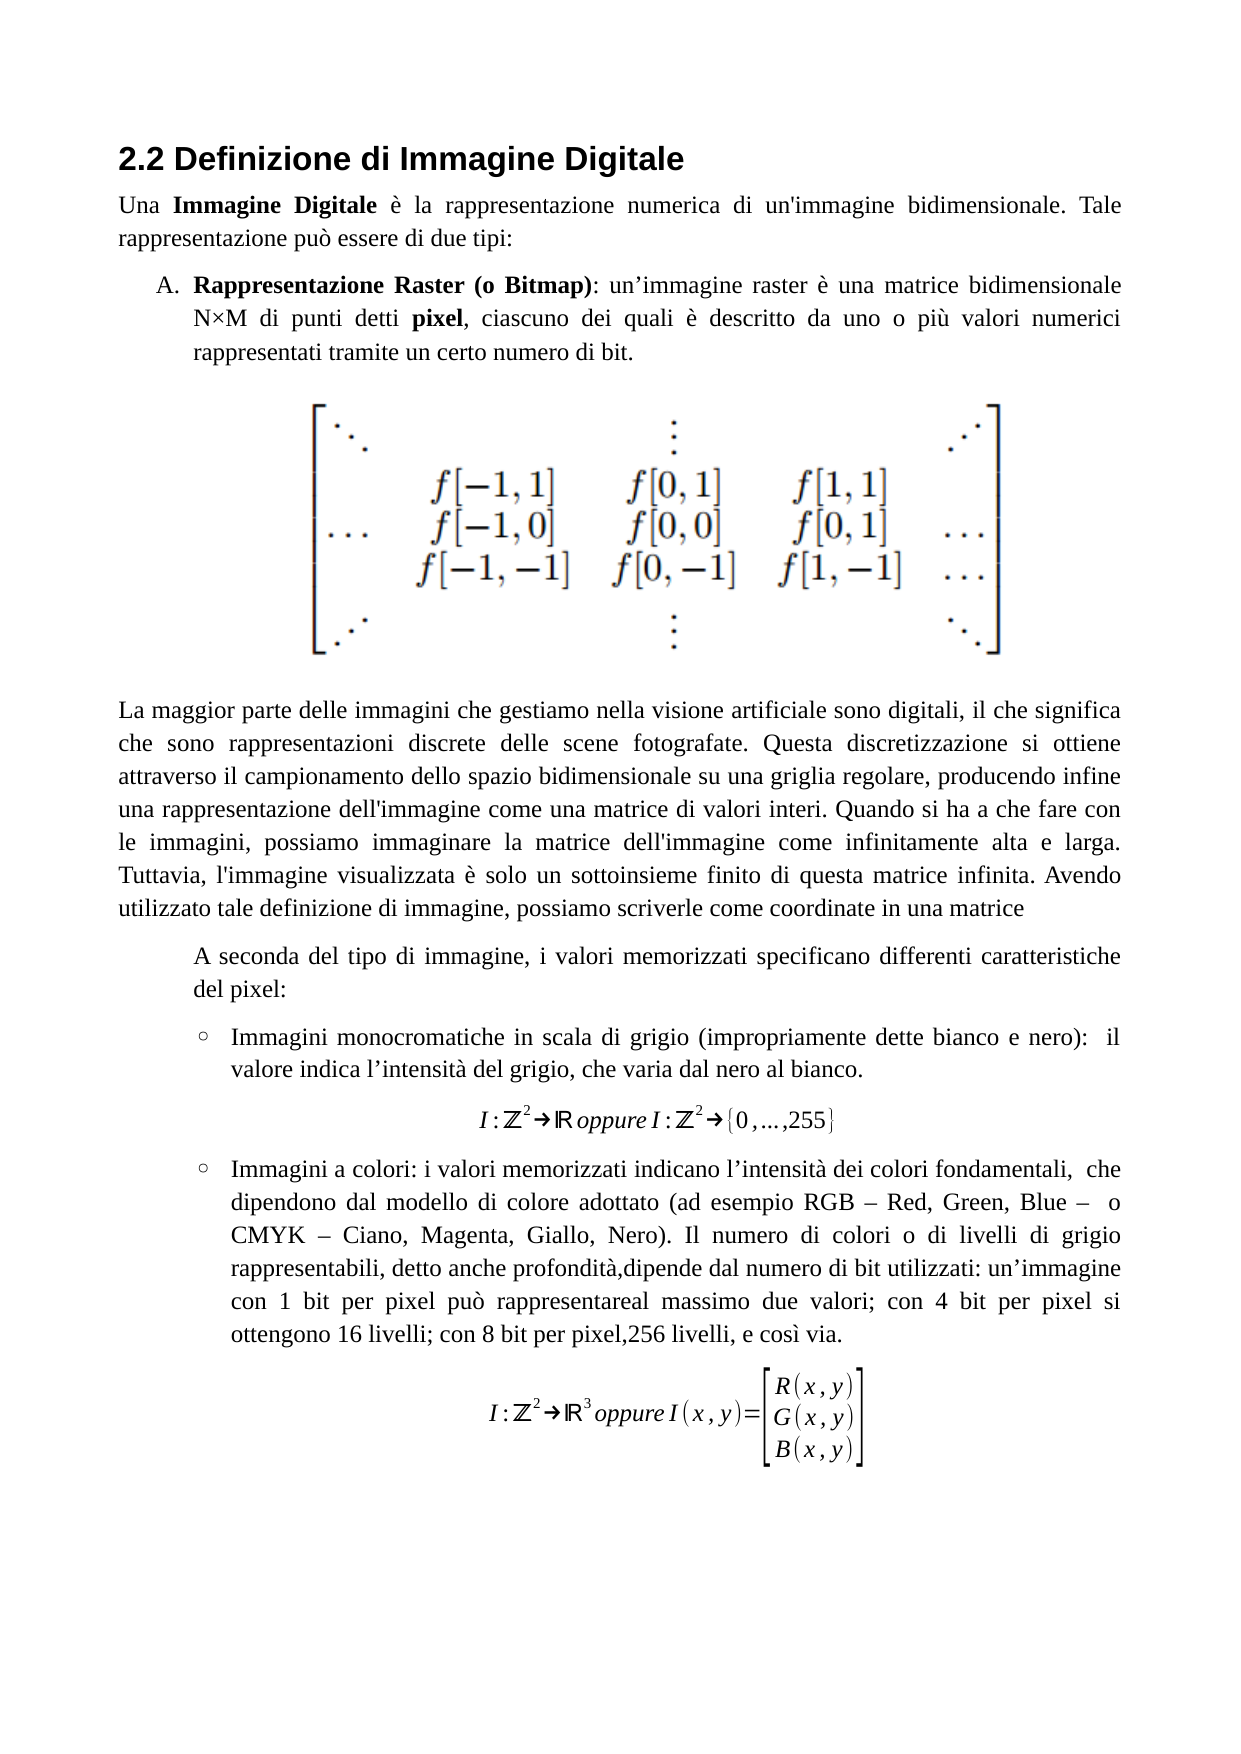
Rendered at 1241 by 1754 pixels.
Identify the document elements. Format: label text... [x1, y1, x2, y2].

text Una Immagine Digitale è la rappresentazione numerica di un'immagine bidimensionale. Tale rappresentazione può essere di due tipi: [118, 190, 1122, 252]
list Rappresentazione Raster (o Bitmap): un’immagine raster è una matrice bidimensionale N×M di punti detti pixel, ciascuno dei quali è descritto da uno o più valori numerici rappresentati tramite un certo numero di bit. [156, 271, 1122, 365]
list Immagini monocromatiche in scala di grigio (impropriamente dette bianco e nero): il valore indica l’intensità del grigio, che varia dal nero al bianco. [193, 1022, 1122, 1083]
list A seconda del tipo di immagine, i valori memorizzati specificano differenti caratteristiche del pixel: [156, 941, 1122, 1003]
text La maggior parte delle immagini che gestiamo nella visione artificiale sono digitali, il che significa che sono rappresentazioni discrete delle scene fotografate. Questa discretizzazione si ottiene attraverso il campionamento dello spazio bidimensionale su una griglia regolare, producendo infine una rappresentazione dell'immagine come una matrice di valori interi. Quando si ha a che fare con le immagini, possiamo immaginare la matrice dell'immagine come infinitamente alta e larga. Tuttavia, l'immagine visualizzata è solo un sottoinsieme finito di questa matrice infinita. Avendo utilizzato tale definizione di immagine, possiamo scriverle come coordinate in una matrice [118, 695, 1122, 922]
subtitle 2.2 Definizione di Immagine Digitale [118, 139, 1122, 177]
list Immagini a colori: i valori memorizzati indicano l’intensità dei colori fondamentali, che dipendono dal modello di colore adottato (ad esempio RGB – Red, Green, Blue – o CMYK – Ciano, Magenta, Giallo, Nero). Il numero di colori o di livelli di grigio rappresentabili, detto anche profondità,dipende dal numero di bit utilizzati: un’immagine con 1 bit per pixel può rappresentareal massimo due valori; con 4 bit per pixel si ottengono 16 livelli; con 8 bit per pixel,256 livelli, e così via. [193, 1154, 1122, 1348]
picture [302, 384, 1013, 677]
